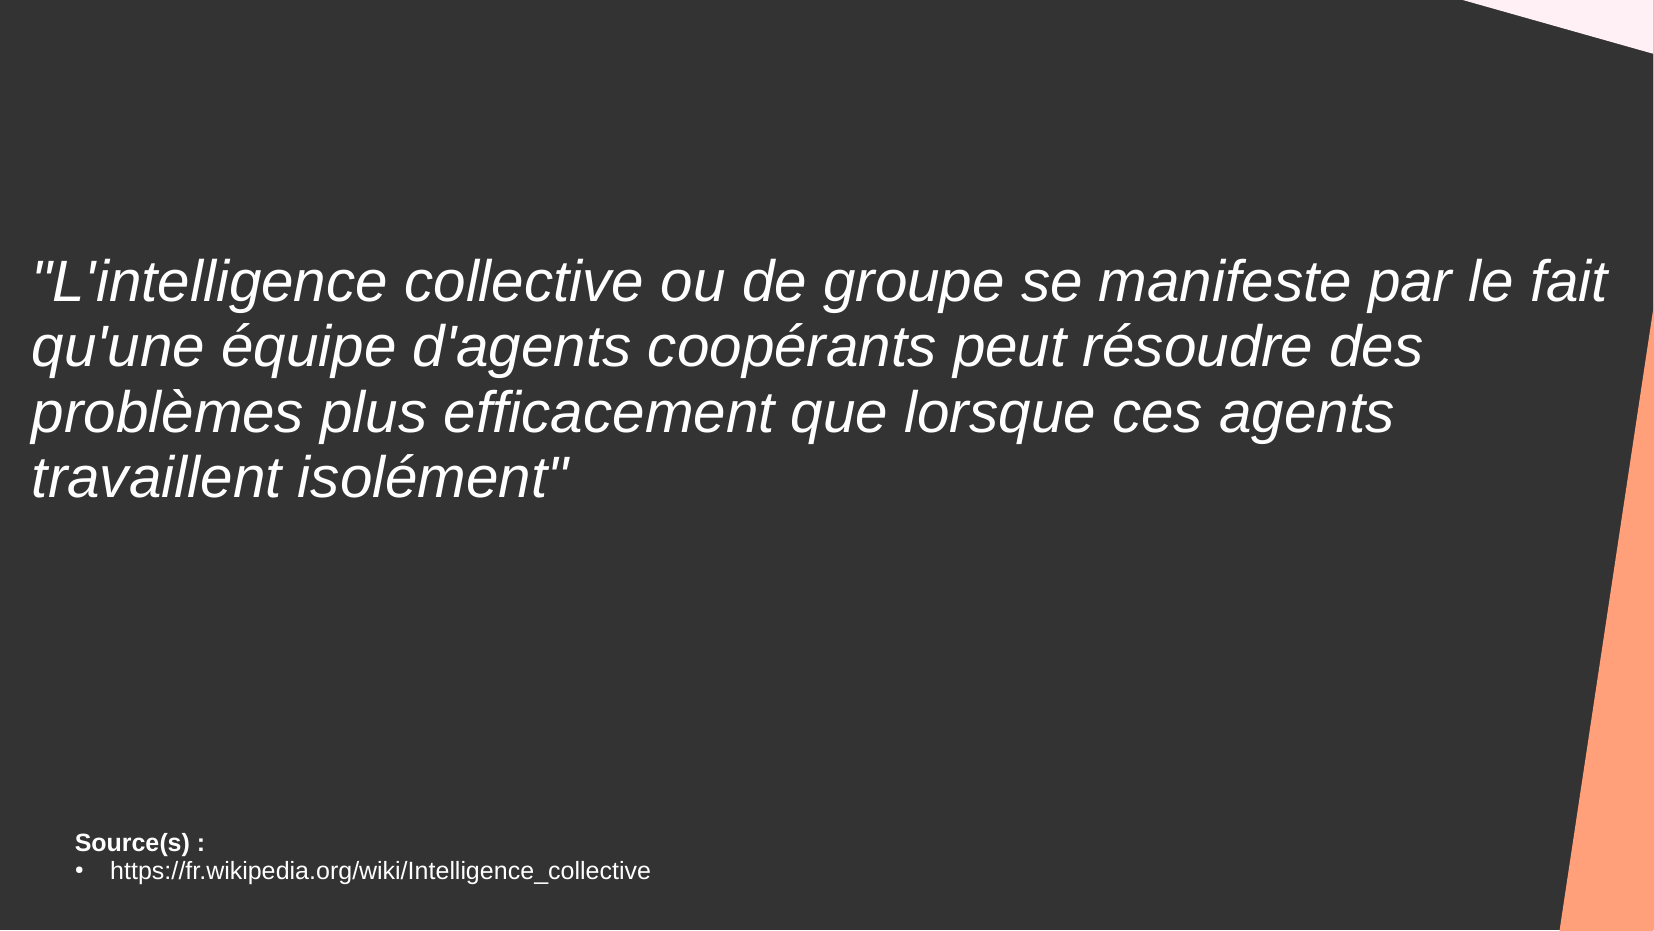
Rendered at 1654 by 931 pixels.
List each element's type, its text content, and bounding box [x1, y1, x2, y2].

title "L'intelligence collective ou de groupe se manifeste par le fait qu'une équipe d'agents coopérants peut résoudre des problèmes plus efficacement que lorsque ces agents travaillent isolément" [31, 249, 1622, 510]
text_box [1462, 0, 1654, 54]
text_box Source(s) : https://fr.wikipedia.org/wiki/Intelligence_collective [60, 821, 1546, 921]
text_box [1559, 303, 1654, 931]
